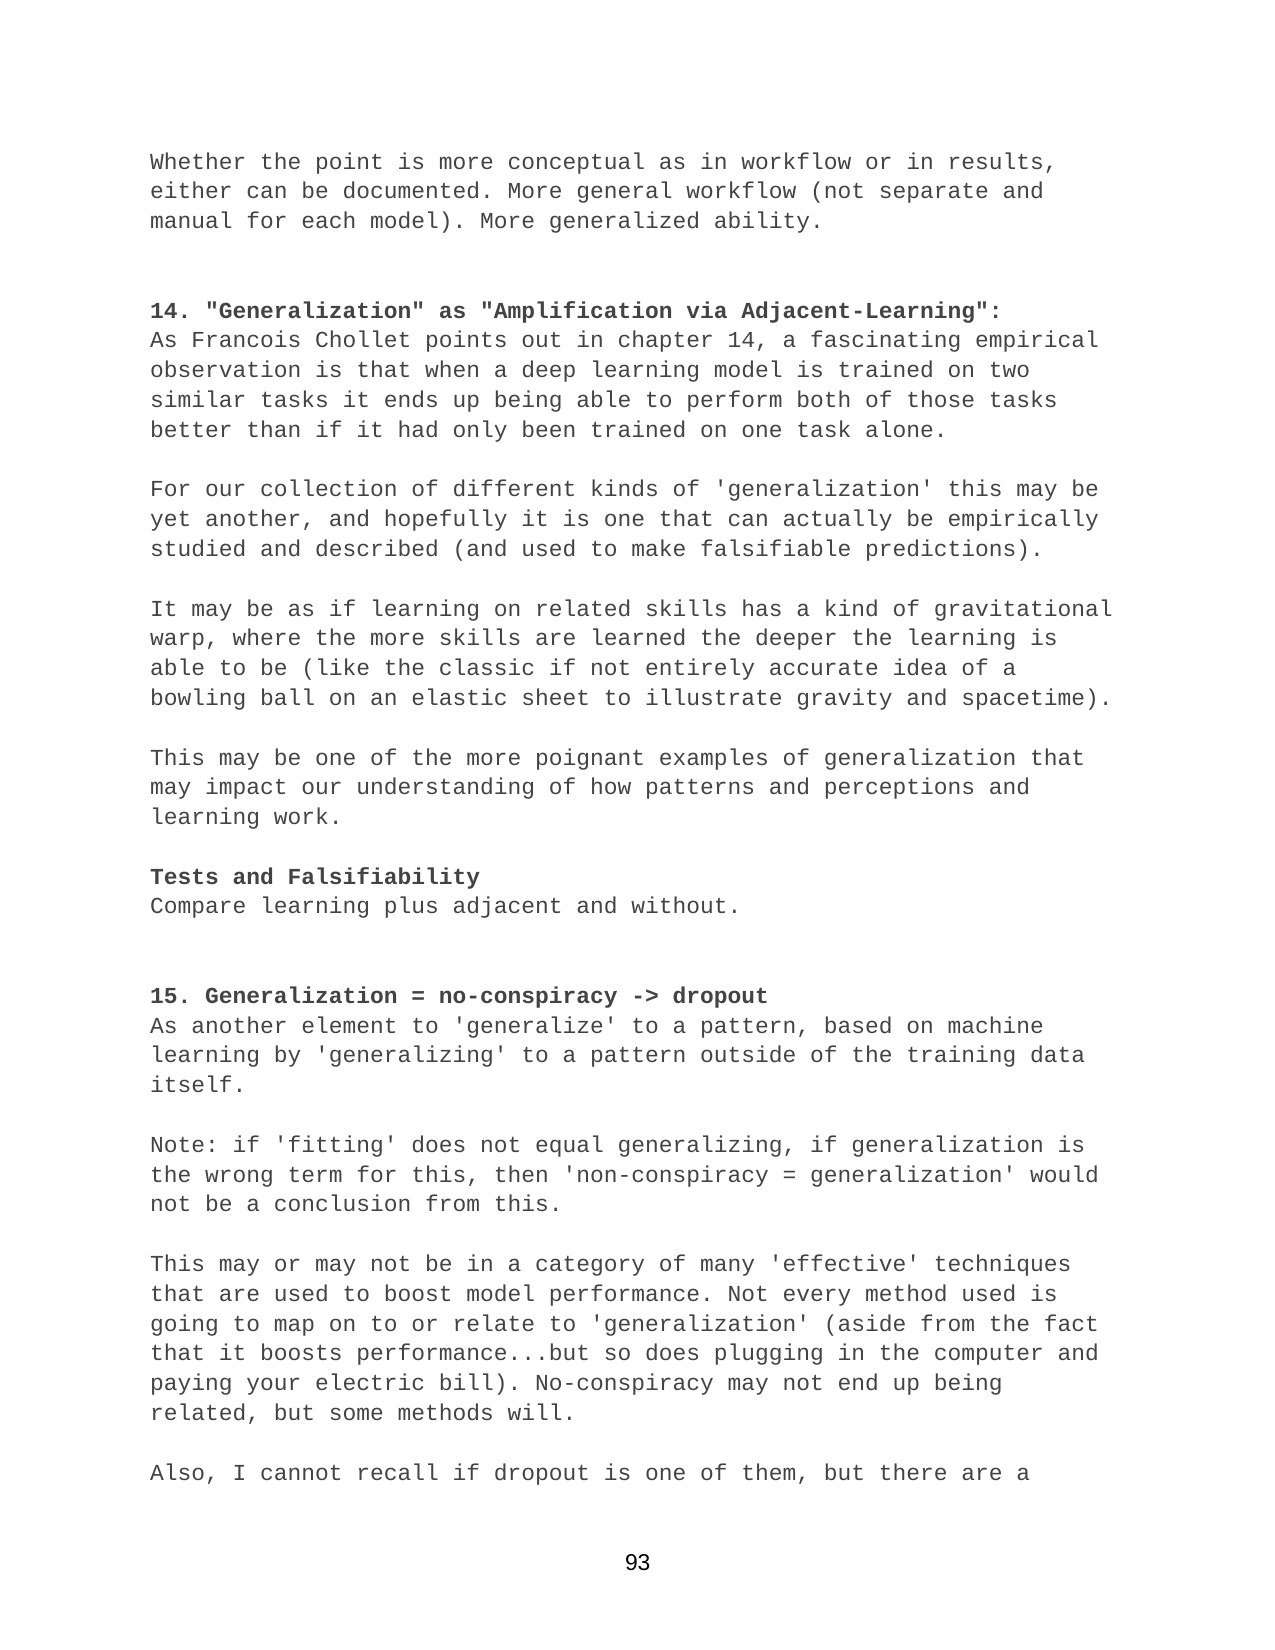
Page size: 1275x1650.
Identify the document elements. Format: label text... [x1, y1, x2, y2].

text Whether the point is more conceptual as in workflow or in results, either can be documented. More general workflow (not separate and manual for each model). More generalized ability. [150, 150, 1125, 236]
text This may be one of the more poignant examples of generalization that may impact our understanding of how patterns and perceptions and learning work. [150, 746, 1125, 831]
text As another element to 'generalize' to a pattern, based on machine learning by 'generalizing' to a pattern outside of the training data itself. [150, 1014, 1125, 1099]
text Compare learning plus adjacent and without. [150, 895, 1125, 921]
text For our collection of different kinds of 'generalization' this may be yet another, and hopefully it is one that can actually be empirically studied and described (and used to make falsifiable predictions). [150, 478, 1125, 563]
text 14. "Generalization" as "Amplification via Adjacent-Learning": [150, 299, 1125, 325]
text It may be as if learning on related skills has a kind of gravitational warp, where the more skills are learned the deeper the learning is able to be (like the classic if not entirely accurate idea of a bowling ball on an elastic sheet to illustrate gravity and spacetime). [150, 597, 1125, 712]
text Tests and Falsifiability [150, 865, 1125, 891]
text Also, I cannot recall if dropout is one of them, but there are a [150, 1461, 1125, 1487]
text As Francois Chollet points out in chapter 14, a fascinating empirical observation is that when a deep learning model is trained on two similar tasks it ends up being able to perform both of those tasks better than if it had only been trained on one task alone. [150, 329, 1125, 444]
text This may or may not be in a category of many 'effective' techniques that are used to boost model performance. Not every method used is going to map on to or relate to 'generalization' (aside from the fact that it boosts performance...but so does plugging in the computer and paying your electric bill). No-conspiracy may not end up being related, but some methods will. [150, 1252, 1125, 1427]
text 15. Generalization = no-conspiracy -> dropout [150, 984, 1125, 1010]
text Note: if 'fitting' does not equal generalizing, if generalization is the wrong term for this, then 'non-conspiracy = generalization' would not be a conclusion from this. [150, 1133, 1125, 1219]
